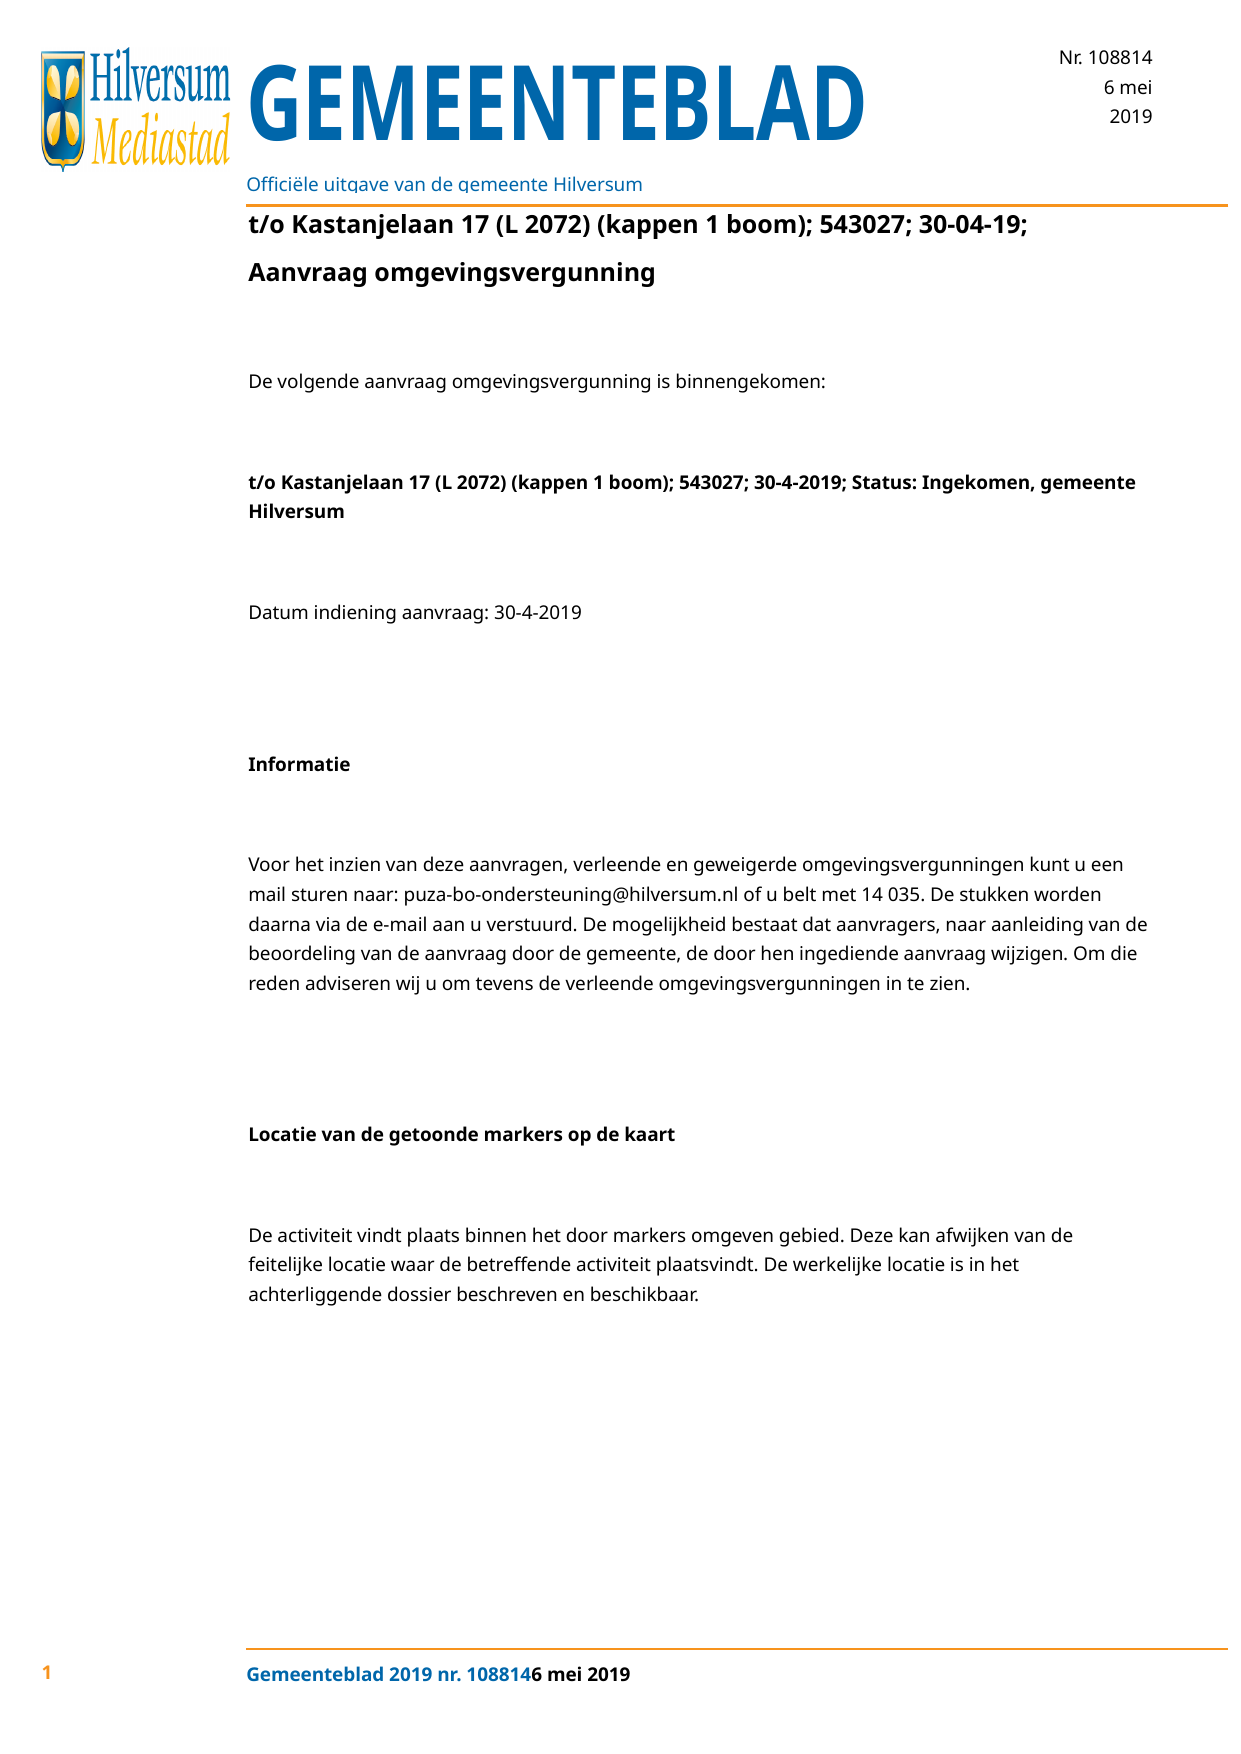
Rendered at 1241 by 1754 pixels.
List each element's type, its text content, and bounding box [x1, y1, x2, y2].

text t/o Kastanjelaan 17 (L 2072) (kappen 1 boom); 543027; 30-04-19; Aanvraag omgevingsvergunning [248, 207, 1152, 288]
text Datum indiening aanvraag: 30-4-2019 [248, 599, 1152, 625]
picture [41, 47, 231, 172]
text De volgende aanvraag omgevingsvergunning is binnengekomen: [248, 368, 1152, 394]
text Voor het inzien van deze aanvragen, verleende en geweigerde omgevingsvergunningen kunt u een mail sturen naar: puza-bo-ondersteuning@hilversum.nl of u belt met 14 035. De stukken worden daarna via de e-mail aan u verstuurd. De mogelijkheid bestaat dat aanvragers, naar aanleiding van de beoordeling van de aanvraag door de gemeente, de door hen ingediende aanvraag wijzigen. Om die reden adviseren wij u om tevens de verleende omgevingsvergunningen in te zien. [248, 852, 1152, 996]
text Informatie [248, 751, 1152, 777]
text t/o Kastanjelaan 17 (L 2072) (kappen 1 boom); 543027; 30-4-2019; Status: Ingekomen, gemeente Hilversum [248, 469, 1152, 524]
text De activiteit vindt plaats binnen het door markers omgeven gebied. Deze kan afwijken van de feitelijke locatie waar de betreffende activiteit plaatsvindt. De werkelijke locatie is in het achterliggende dossier beschreven en beschikbaar. [248, 1222, 1152, 1307]
text Locatie van de getoonde markers op de kaart [248, 1121, 1152, 1147]
